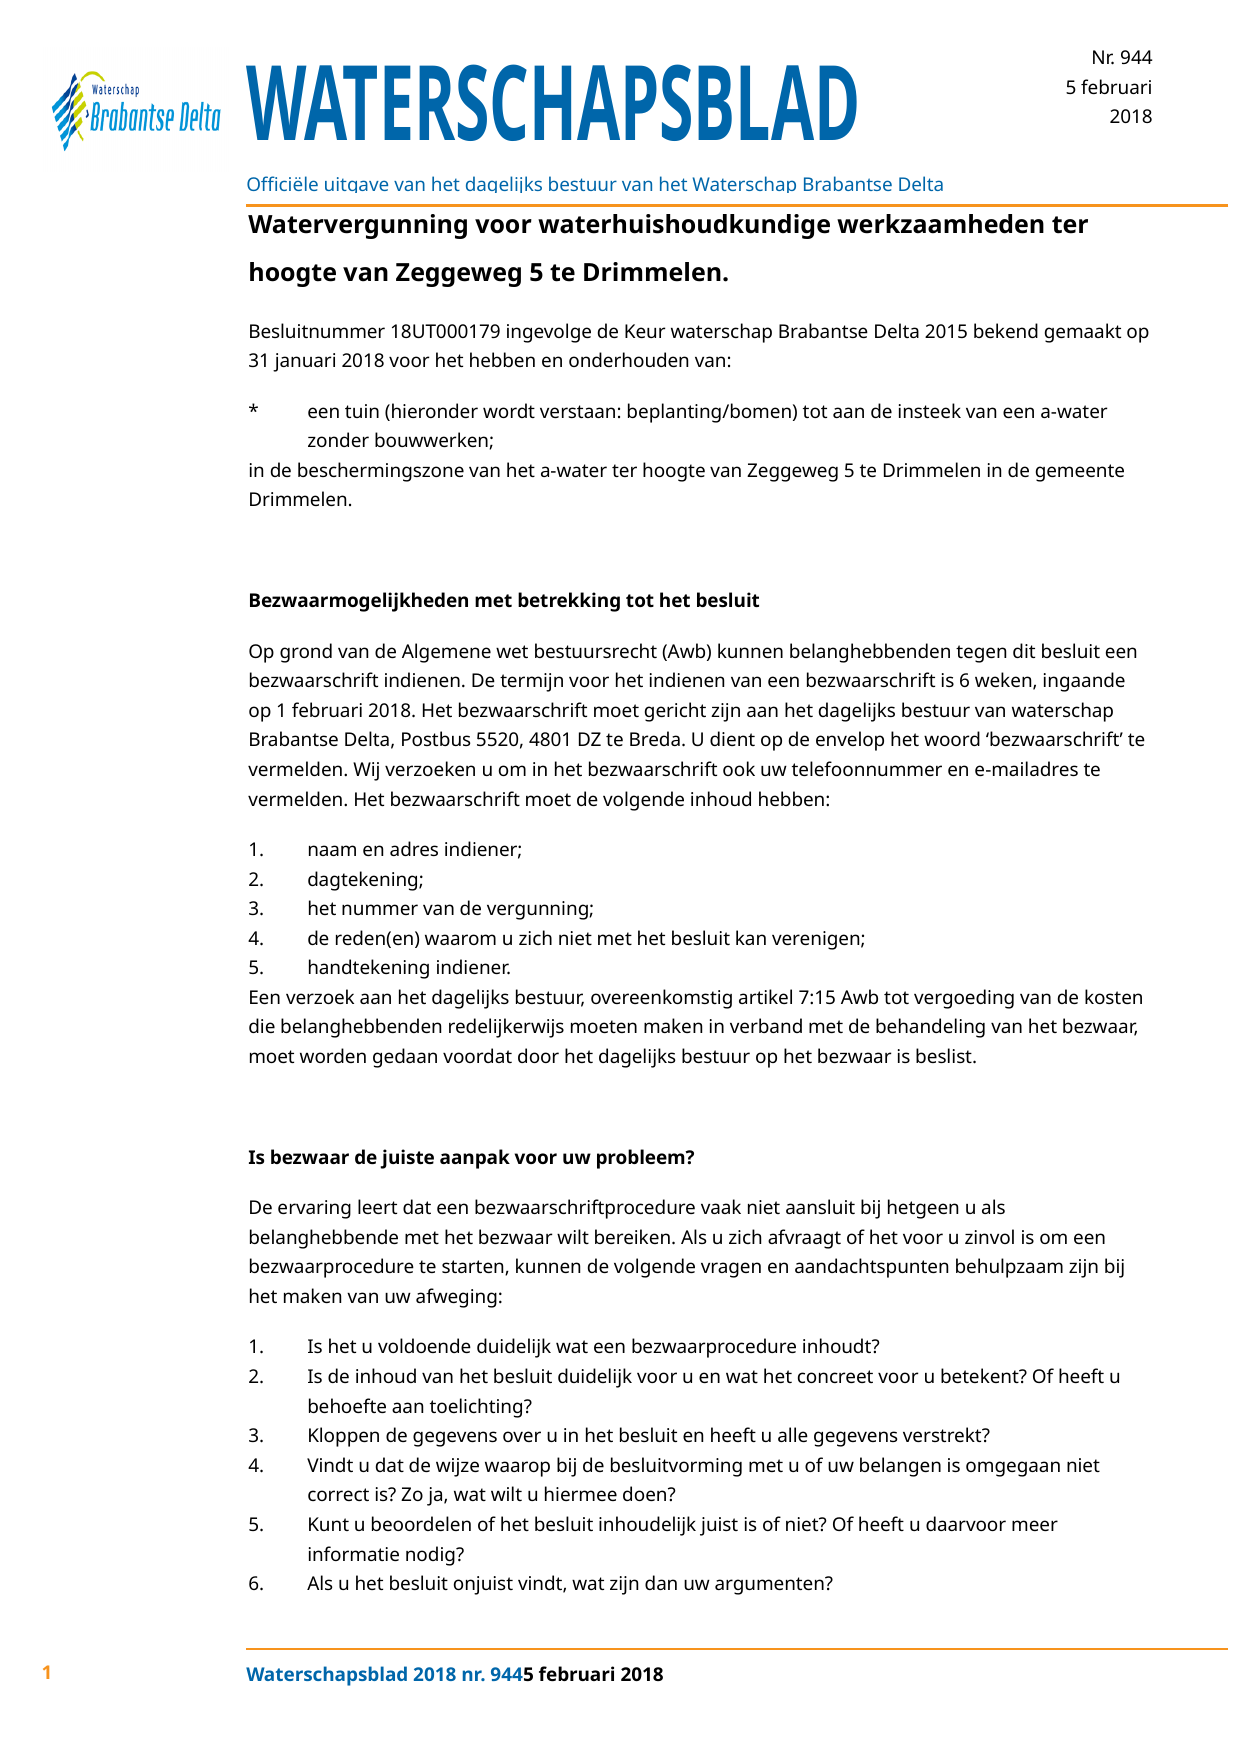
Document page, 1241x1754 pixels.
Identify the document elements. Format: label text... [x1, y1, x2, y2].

list Kunt u beoordelen of het besluit inhoudelijk juist is of niet? Of heeft u daarvoor meer informatie nodig? [248, 1511, 1152, 1567]
list naam en adres indiener; [248, 836, 1152, 862]
list dagtekening; [248, 866, 1152, 892]
list het nummer van de vergunning; [248, 895, 1152, 921]
list Is de inhoud van het besluit duidelijk voor u en wat het concreet voor u betekent? Of heeft u behoefte aan toelichting? [248, 1363, 1152, 1419]
text in de beschermingszone van het a-water ter hoogte van Zeggeweg 5 te Drimmelen in de gemeente Drimmelen. [248, 457, 1152, 512]
list Is het u voldoende duidelijk wat een bezwaarprocedure inhoudt? [248, 1334, 1152, 1359]
text Besluitnummer 18UT000179 ingevolge de Keur waterschap Brabantse Delta 2015 bekend gemaakt op 31 januari 2018 voor het hebben en onderhouden van: [248, 318, 1152, 373]
list Vindt u dat de wijze waarop bij de besluitvorming met u of uw belangen is omgegaan niet correct is? Zo ja, wat wilt u hiermee doen? [248, 1452, 1152, 1507]
text Een verzoek aan het dagelijks bestuur, overeenkomstig artikel 7:15 Awb tot vergoeding van de kosten die belanghebbenden redelijkerwijs moeten maken in verband met de behandeling van het bezwaar, moet worden gedaan voordat door het dagelijks bestuur op het bezwaar is beslist. [248, 984, 1152, 1069]
picture [41, 47, 231, 172]
list Als u het besluit onjuist vindt, wat zijn dan uw argumenten? [248, 1570, 1152, 1596]
list de reden(en) waarom u zich niet met het besluit kan verenigen; [248, 925, 1152, 951]
list handtekening indiener. [248, 954, 1152, 980]
text Bezwaarmogelijkheden met betrekking tot het besluit [248, 587, 1152, 613]
text Op grond van de Algemene wet bestuursrecht (Awb) kunnen belanghebbenden tegen dit besluit een bezwaarschrift indienen. De termijn voor het indienen van een bezwaarschrift is 6 weken, ingaande op 1 februari 2018. Het bezwaarschrift moet gericht zijn aan het dagelijks bestuur van waterschap Brabantse Delta, Postbus 5520, 4801 DZ te Breda. U dient op de envelop het woord ‘bezwaarschrift’ te vermelden. Wij verzoeken u om in het bezwaarschrift ook uw telefoonnummer en e‑mailadres te vermelden. Het bezwaarschrift moet de volgende inhoud hebben: [248, 638, 1152, 812]
list een tuin (hieronder wordt verstaan: beplanting/bomen) tot aan de insteek van een a-water zonder bouwwerken; [248, 398, 1152, 453]
list Kloppen de gegevens over u in het besluit en heeft u alle gegevens verstrekt? [248, 1422, 1152, 1448]
text Is bezwaar de juiste aanpak voor uw probleem? [248, 1144, 1152, 1170]
text Watervergunning voor waterhuishoudkundige werkzaamheden ter hoogte van Zeggeweg 5 te Drimmelen. [248, 207, 1152, 288]
text De ervaring leert dat een bezwaarschriftprocedure vaak niet aansluit bij hetgeen u als belanghebbende met het bezwaar wilt bereiken. Als u zich afvraagt of het voor u zinvol is om een bezwaarprocedure te starten, kunnen de volgende vragen en aandachtspunten behulpzaam zijn bij het maken van uw afweging: [248, 1194, 1152, 1309]
